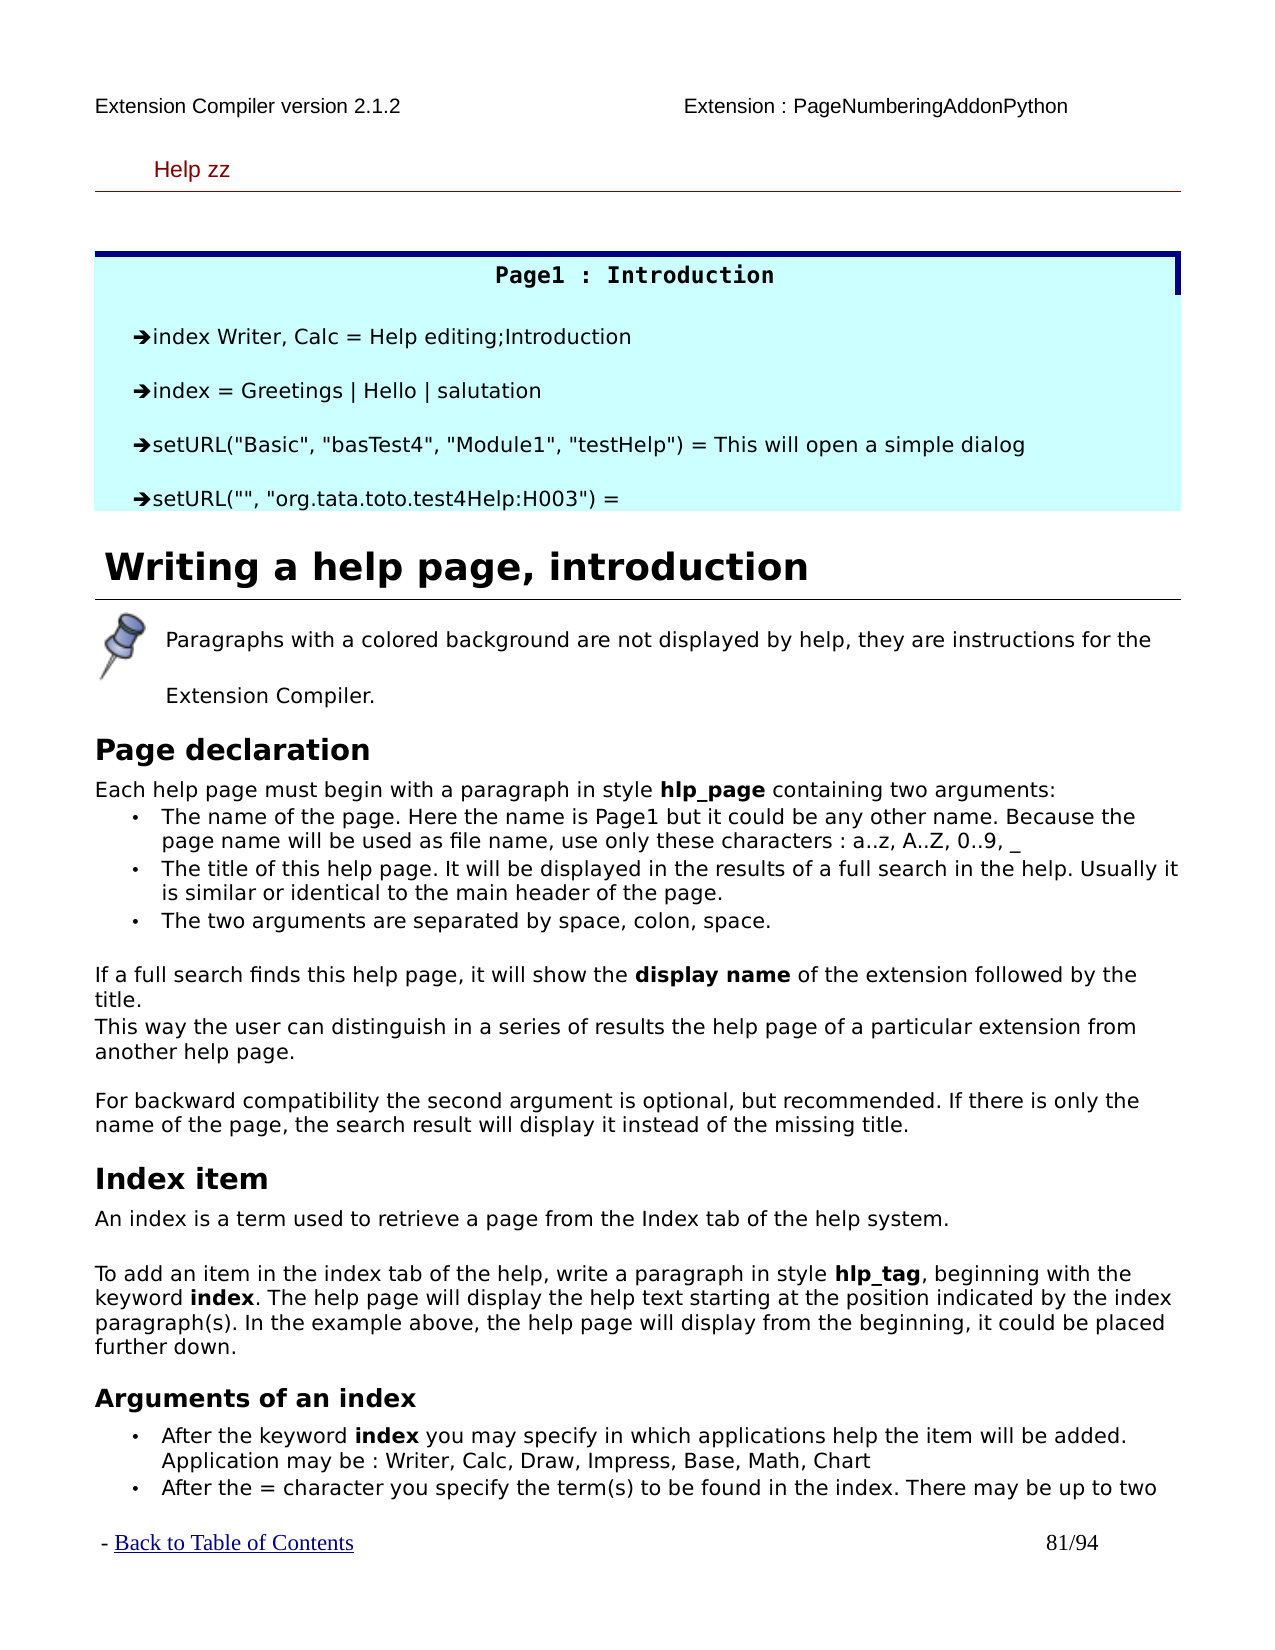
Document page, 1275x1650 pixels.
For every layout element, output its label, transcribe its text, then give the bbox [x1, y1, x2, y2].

text Page declaration [94, 733, 1181, 767]
list index = Greetings | Hello | salutation [94, 379, 1181, 403]
text Help zz [94, 147, 1181, 192]
list setURL("", "org.tata.toto.test4Help:H003") = [94, 487, 1181, 511]
text If a full search finds this help page, it will show the display name of the extension followed by the title. [94, 963, 1181, 1012]
text This way the user can distinguish in a series of results the help page of a particular extension from another help page. For backward compatibility the second argument is optional, but recommended. If there is only the name of the page, the search result will display it instead of the missing title. [94, 1015, 1181, 1138]
text Index item [94, 1162, 1181, 1196]
text Page1 : Introduction [94, 252, 1175, 295]
list The name of the page. Here the name is Page1 but it could be any other name. Because the page name will be used as file name, use only these characters : a..z, A..Z, 0..9, _ [132, 805, 1181, 854]
text An index is a term used to retrieve a page from the Index tab of the help system. [94, 1207, 1181, 1232]
list index Writer, Calc = Help editing;Introduction [94, 325, 1181, 349]
list Paragraphs with a colored background are not displayed by help, they are instructions for the Extension Compiler. [94, 611, 1181, 708]
text Writing a help page, introduction [94, 536, 1181, 599]
picture [95, 611, 151, 683]
list setURL("Basic", "basTest4", "Module1", "testHelp") = This will open a simple dialog [94, 433, 1181, 457]
list After the keyword index you may specify in which applications help the item will be added. Application may be : Writer, Calc, Draw, Impress, Base, Math, Chart [132, 1424, 1181, 1473]
list After the = character you specify the term(s) to be found in the index. There may be up to two [132, 1476, 1181, 1501]
text Arguments of an index [94, 1384, 1181, 1413]
list The title of this help page. It will be displayed in the results of a full search in the help. Usually it is similar or identical to the main header of the page. [132, 857, 1181, 906]
list The two arguments are separated by space, colon, space. [132, 909, 1181, 933]
text To add an item in the index tab of the help, write a paragraph in style hlp_tag, beginning with the keyword index. The help page will display the help text starting at the position indicated by the index paragraph(s). In the example above, the help page will display from the beginning, it could be placed further down. [94, 1262, 1181, 1360]
text Each help page must begin with a paragraph in style hlp_page containing two arguments: [94, 777, 1181, 802]
